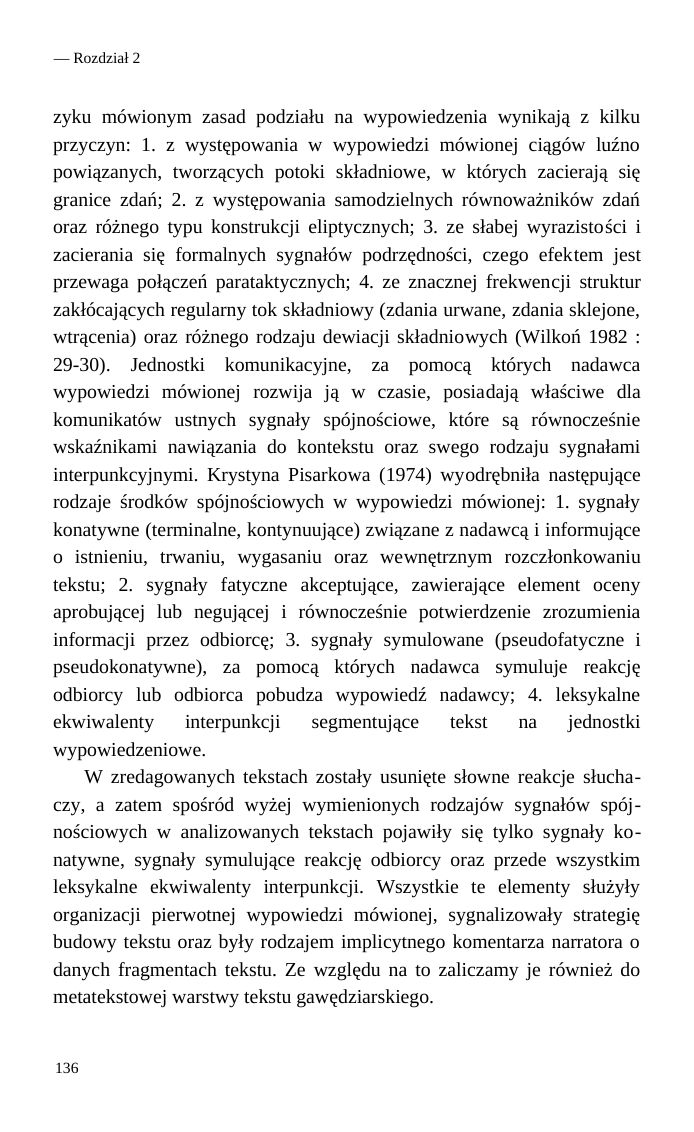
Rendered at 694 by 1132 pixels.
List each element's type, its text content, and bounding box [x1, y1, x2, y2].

text zyku mówionym zasad podziału na wypowiedzenia wynikają z kilku przyczyn: 1. z występowania w wypowiedzi mówionej ciągów luźno powiązanych, tworzących potoki składniowe, w których zacierają się granice zdań; 2. z występowania samodzielnych równoważników zdań oraz różnego typu konstrukcji eliptycznych; 3. ze słabej wyrazisto­ści i zacierania się formalnych sygnałów podrzędności, czego efek­tem jest przewaga połączeń parataktycznych; 4. ze znacznej frekwen­cji struktur zakłócających regularny tok składniowy (zdania urwane, zdania sklejone, wtrącenia) oraz różnego rodzaju dewiacji składnio­wych (Wilkoń 1982 : 29-30). Jednostki komunikacyjne, za pomocą których nadawca wypowiedzi mówionej rozwija ją w czasie, posia­dają właściwe dla komunikatów ustnych sygnały spójnościowe, które są równocześnie wskaźnikami nawiązania do kontekstu oraz swego rodzaju sygnałami interpunkcyjnymi. Krystyna Pisarkowa (1974) wy­odrębniła następujące rodzaje środków spójnościowych w wypowiedzi mówionej: 1. sygnały konatywne (terminalne, kontynuujące) związa­ne z nadawcą i informujące o istnieniu, trwaniu, wygasaniu oraz we­wnętrznym rozczłonkowaniu tekstu; 2. sygnały fatyczne akceptujące, zawierające element oceny aprobującej lub negującej i równocześnie potwierdzenie zrozumienia informacji przez odbiorcę; 3. sygnały sy­mulowane (pseudofatyczne i pseudokonatywne), za pomocą których nadawca symuluje reakcję odbiorcy lub odbiorca pobudza wypowiedź nadawcy; 4. leksykalne ekwiwalenty interpunkcji segmentujące tekst na jednostki wypowiedzeniowe. [53, 105, 641, 761]
text 136 [55, 1058, 84, 1076]
text W zredagowanych tekstach zostały usunięte słowne reakcje słucha­czy, a zatem spośród wyżej wymienionych rodzajów sygnałów spój­nościowych w analizowanych tekstach pojawiły się tylko sygnały ko­natywne, sygnały symulujące reakcję odbiorcy oraz przede wszystkim leksykalne ekwiwalenty interpunkcji. Wszystkie te elementy służyły organizacji pierwotnej wypowiedzi mówionej, sygnalizowały strategię budowy tekstu oraz były rodzajem implicytnego komentarza narratora o danych fragmentach tekstu. Ze względu na to zaliczamy je również do metatekstowej warstwy tekstu gawędziarskiego. [53, 765, 641, 1008]
text — Rozdział 2 [53, 48, 148, 66]
